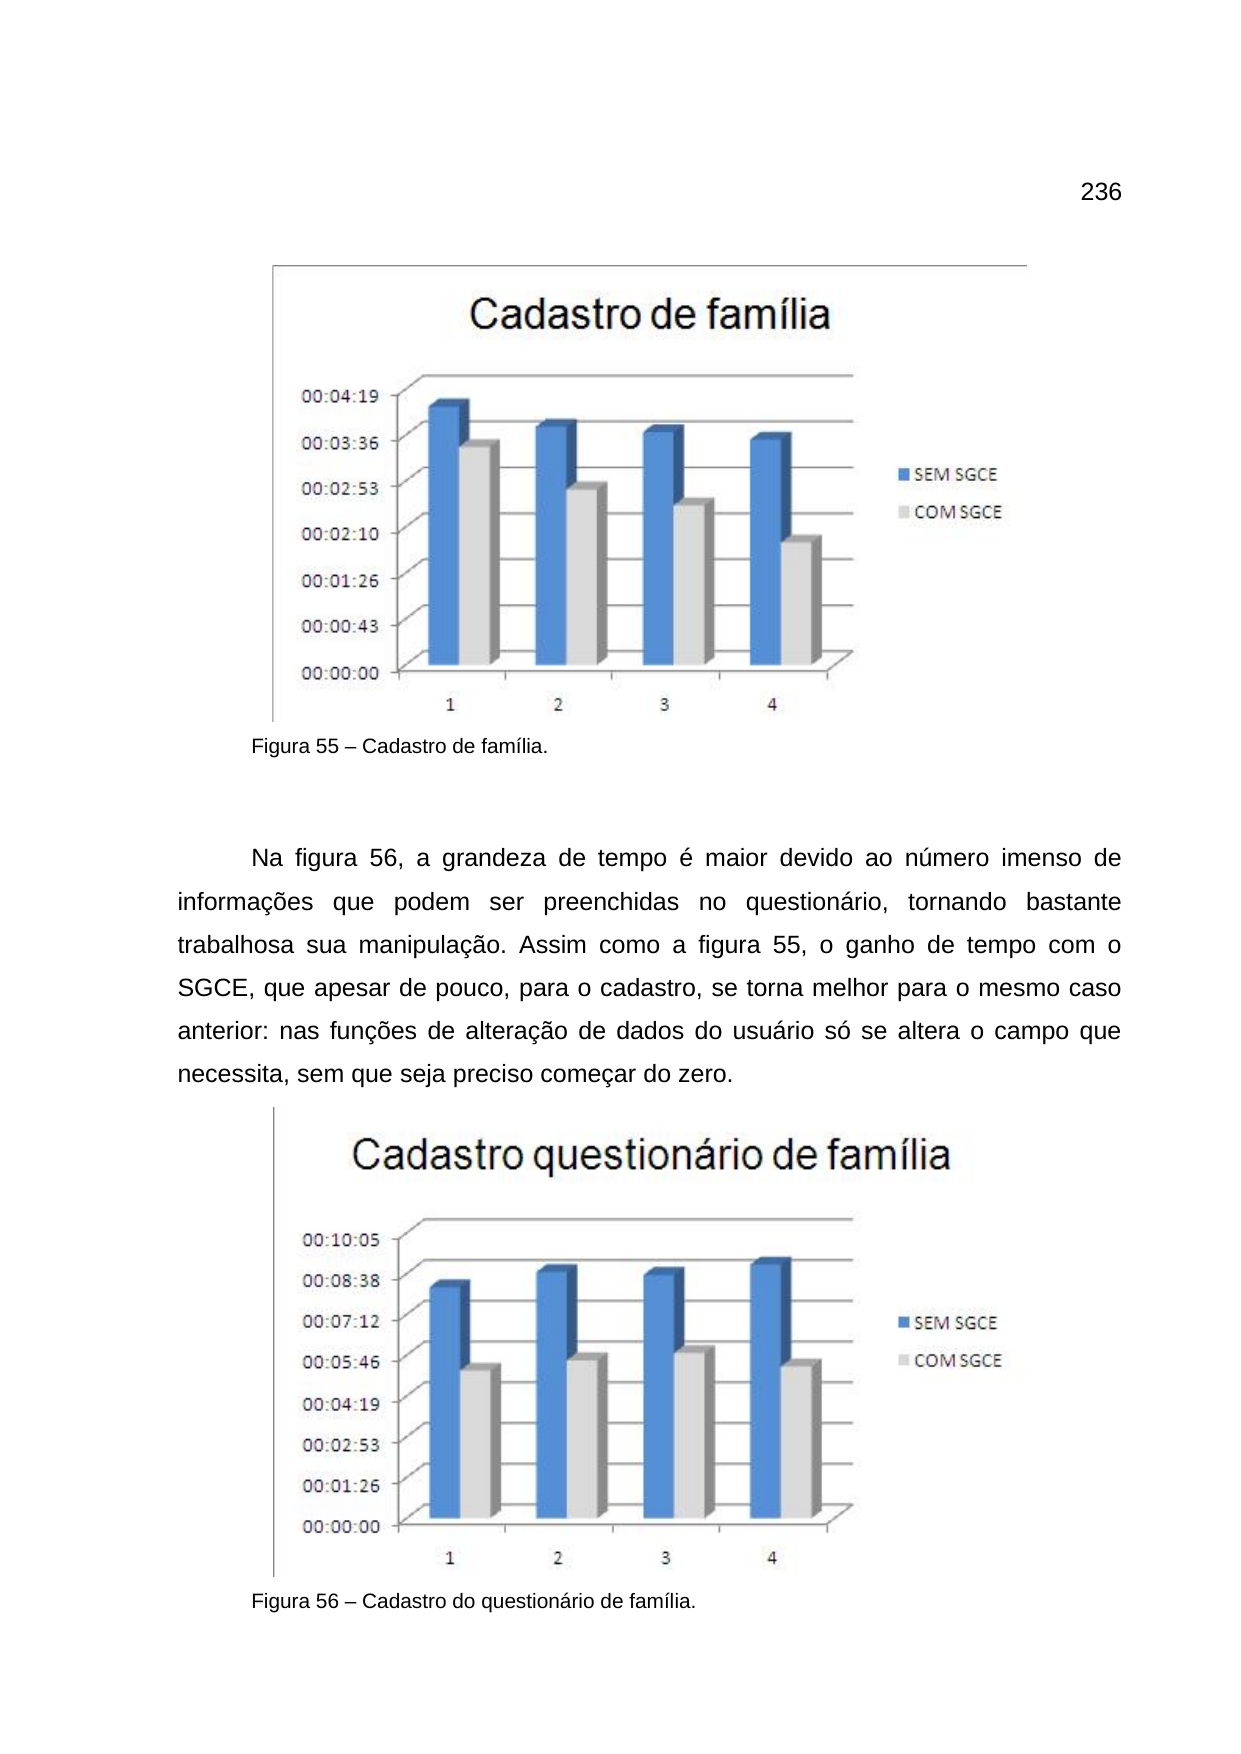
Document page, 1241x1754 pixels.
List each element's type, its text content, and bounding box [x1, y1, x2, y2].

picture [273, 1107, 1027, 1577]
picture [272, 265, 1027, 722]
text Figura 56 – Cadastro do questionário de família. [177, 1586, 1122, 1612]
text Figura 55 – Cadastro de família. [177, 731, 1122, 758]
text Na figura 56, a grandeza de tempo é maior devido ao número imenso de informações que podem ser preenchidas no questionário, tornando bastante trabalhosa sua manipulação. Assim como a figura 55, o ganho de tempo com o SGCE, que apesar de pouco, para o cadastro, se torna melhor para o mesmo caso anterior: nas funções de alteração de dados do usuário só se altera o campo que necessita, sem que seja preciso começar do zero. [177, 843, 1122, 1088]
